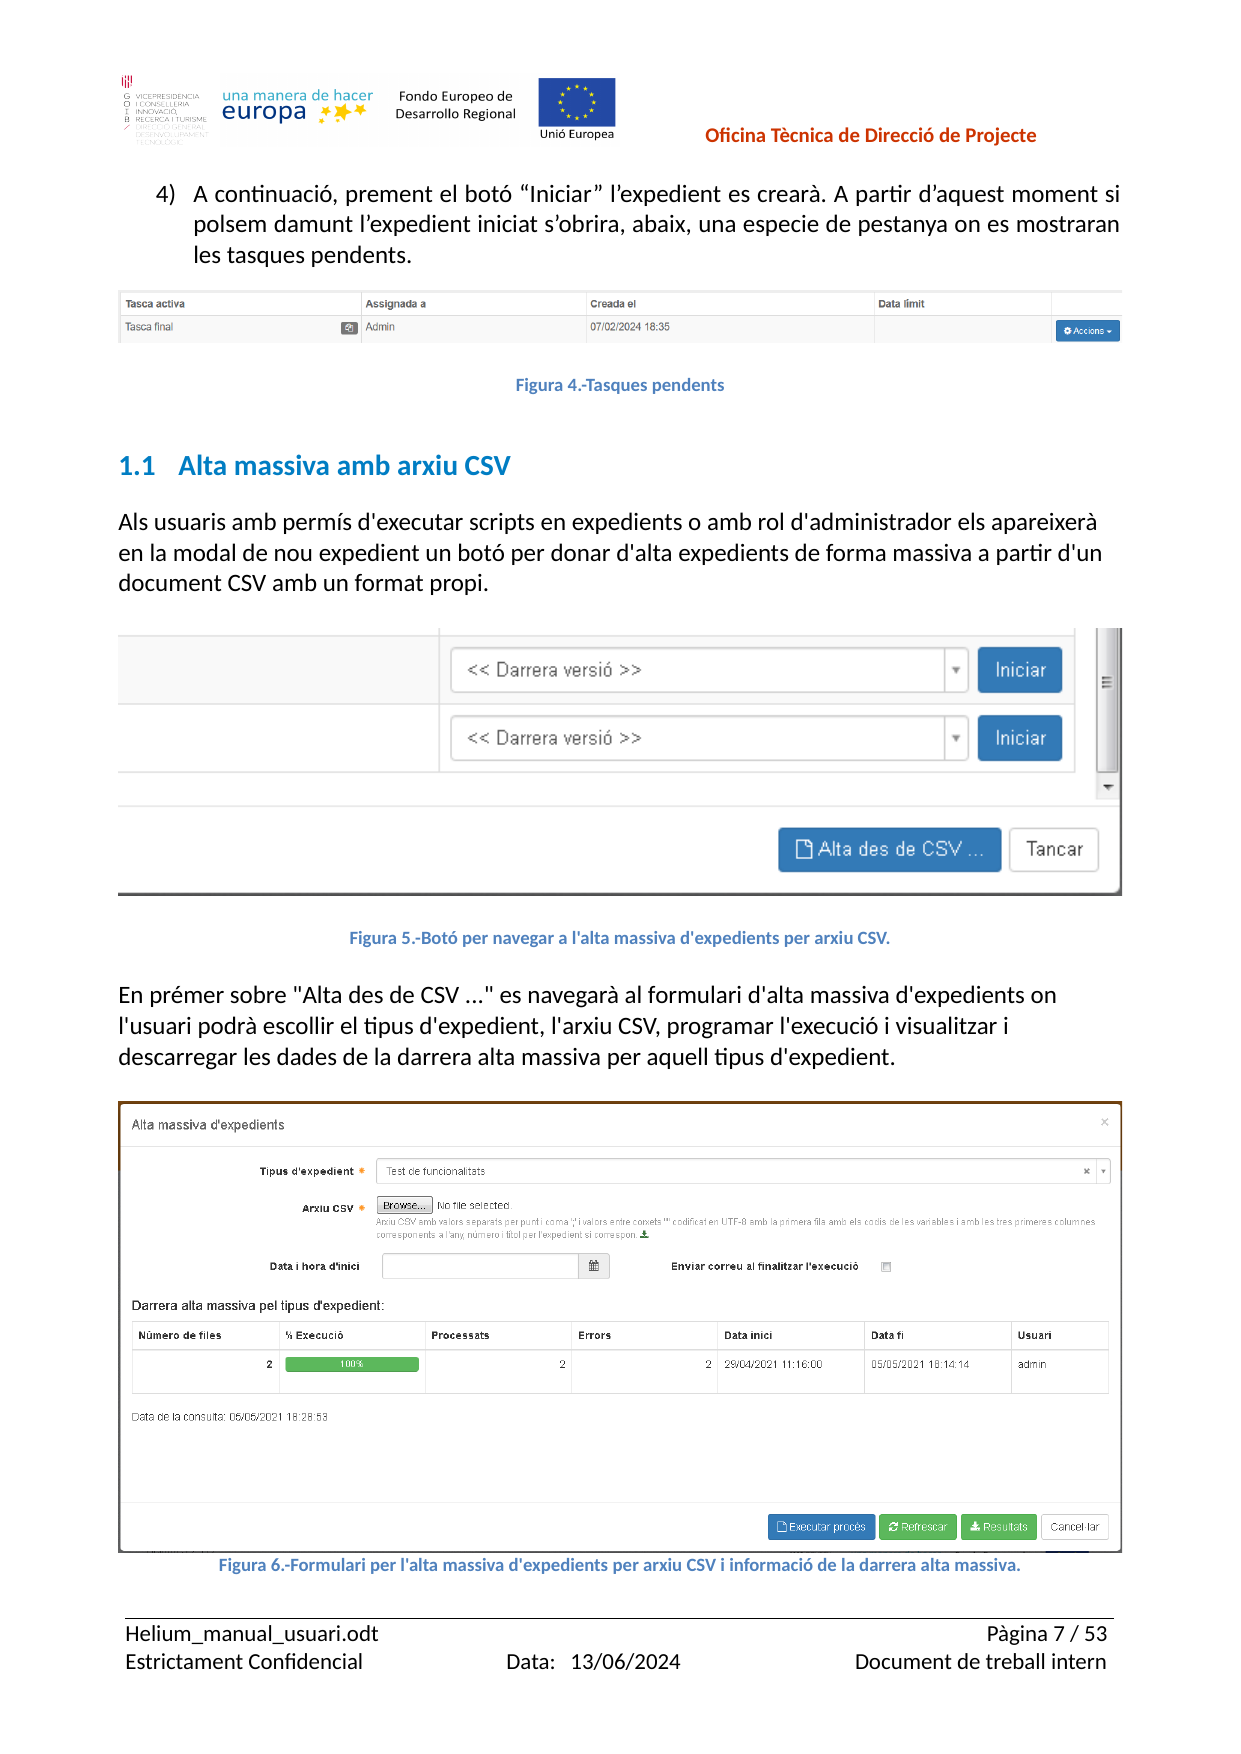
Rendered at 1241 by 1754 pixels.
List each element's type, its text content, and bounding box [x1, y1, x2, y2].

list A continuació, prement el botó “Iniciar” l’expedient es crearà. A partir d’aquest moment si polsem damunt l’expedient iniciat s’obrira, abaix, una especie de pestanya on es mostraran les tasques pendents. [156, 178, 1122, 269]
picture [118, 628, 1123, 896]
picture [219, 73, 621, 147]
picture [118, 73, 213, 147]
subtitle Alta massiva amb arxiu CSV [118, 447, 1122, 483]
text Figura 4.-Tasques pendents [118, 373, 1122, 396]
text Figura 6.-Formulari per l'alta massiva d'expedients per arxiu CSV i informació de la darrera alta massiva. [118, 1553, 1122, 1576]
text En prémer sobre "Alta des de CSV ..." es navegarà al formulari d'alta massiva d'expedients on l'usuari podrà escollir el tipus d'expedient, l'arxiu CSV, programar l'execució i visualitzar i descarregar les dades de la darrera alta massiva per aquell tipus d'expedient. [118, 979, 1122, 1071]
picture [118, 1101, 1123, 1553]
text Als usuaris amb permís d'executar scripts en expedients o amb rol d'administrador els apareixerà en la modal de nou expedient un botó per donar d'alta expedients de forma massiva a partir d'un document CSV amb un format propi. [118, 506, 1122, 598]
text Figura 5.-Botó per navegar a l'alta massiva d'expedients per arxiu CSV. [118, 926, 1122, 949]
picture [118, 290, 1123, 343]
